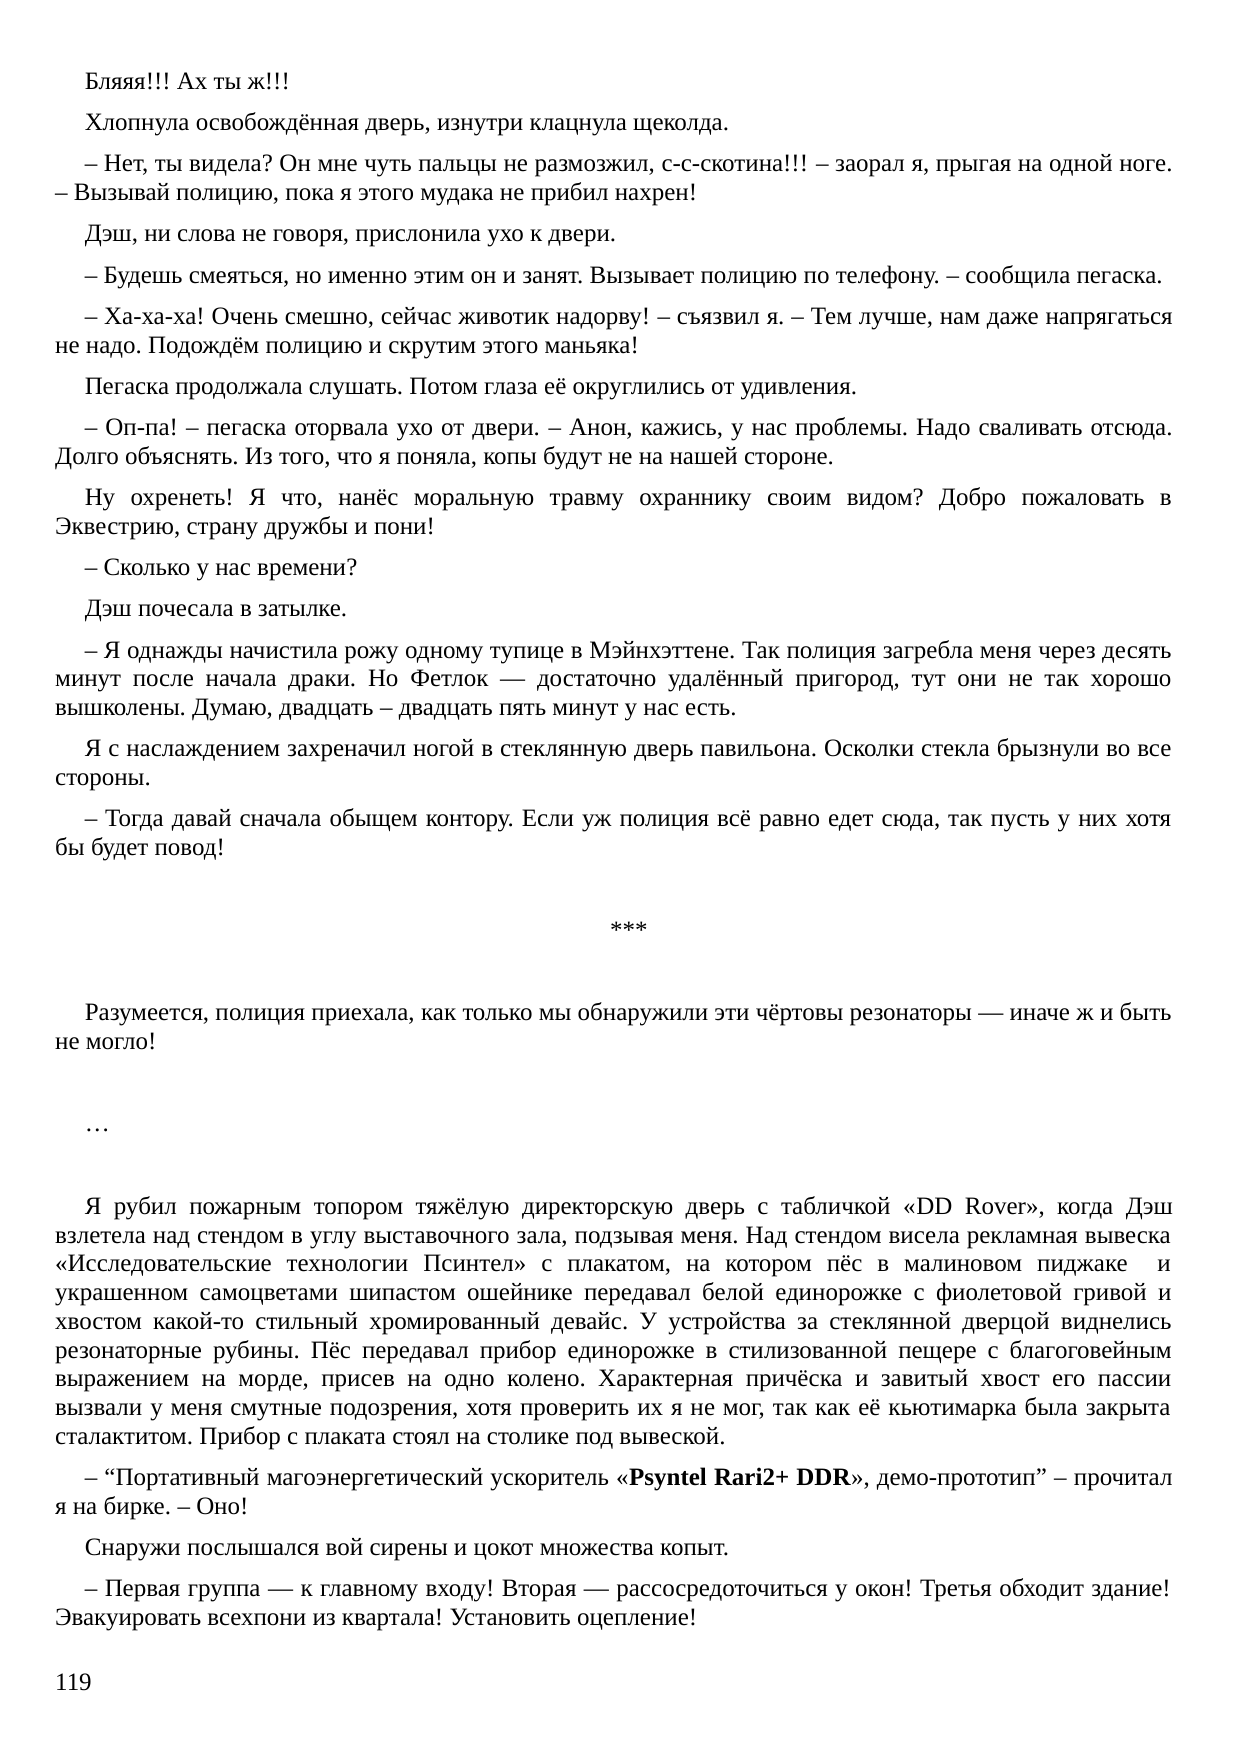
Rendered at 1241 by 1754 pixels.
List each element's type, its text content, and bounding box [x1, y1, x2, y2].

text *** [55, 915, 1173, 943]
text – Нет, ты видела? Он мне чуть пальцы не размозжил, с-с-скотина!!! – заорал я, прыгая на одной ноге. – Вызывай полицию, пока я этого мудака не прибил нахрен! [55, 148, 1173, 206]
text … [55, 1108, 1173, 1137]
text Дэш, ни слова не говоря, прислонила ухо к двери. [55, 218, 1173, 247]
text – Я однажды начистила рожу одному тупице в Мэйнхэттене. Так полиция загребла меня через десять минут после начала драки. Но Фетлок — достаточно удалённый пригород, тут они не так хорошо вышколены. Думаю, двадцать – двадцать пять минут у нас есть. [55, 635, 1173, 721]
text Хлопнула освобождённая дверь, изнутри клацнула щеколда. [55, 107, 1173, 136]
text – Оп-па! – пегаска оторвала ухо от двери. – Анон, кажись, у нас проблемы. Надо сваливать отсюда. Долго объяснять. Из того, что я поняла, копы будут не на нашей стороне. [55, 412, 1173, 470]
text – Первая группа — к главному входу! Вторая — рассосредоточиться у окон! Третья обходит здание! Эвакуировать всехпони из квартала! Установить оцепление! [55, 1573, 1173, 1631]
text Снаружи послышался вой сирены и цокот множества копыт. [55, 1532, 1173, 1561]
text Я рубил пожарным топором тяжёлую директорскую дверь с табличкой «DD Rover», когда Дэш взлетела над стендом в углу выставочного зала, подзывая меня. Над стендом висела рекламная вывеска «Исследовательские технологии Псинтел» с плакатом, на котором пёс в малиновом пиджаке и украшенном самоцветами шипастом ошейнике передавал белой единорожке с фиолетовой гривой и хвостом какой-то стильный хромированный девайс. У устройства за стеклянной дверцой виднелись резонаторные рубины. Пёс передавал прибор единорожке в стилизованной пещере с благоговейным выражением на морде, присев на одно колено. Характерная причёска и завитый хвост его пассии вызвали у меня смутные подозрения, хотя проверить их я не мог, так как её кьютимарка была закрыта сталактитом. Прибор с плаката стоял на столике под вывеской. [55, 1191, 1173, 1450]
text Бляяя!!! Ах ты ж!!! [55, 66, 1173, 95]
text Разумеется, полиция приехала, как только мы обнаружили эти чёртовы резонаторы — иначе ж и быть не могло! [55, 997, 1173, 1055]
text – Сколько у нас времени? [55, 552, 1173, 581]
text – Будешь смеяться, но именно этим он и занят. Вызывает полицию по телефону. – сообщила пегаска. [55, 260, 1173, 288]
text Я с наслаждением захреначил ногой в стеклянную дверь павильона. Осколки стекла брызнули во все стороны. [55, 733, 1173, 791]
text – Ха-ха-ха! Очень смешно, сейчас животик надорву! – съязвил я. – Тем лучше, нам даже напрягаться не надо. Подождём полицию и скрутим этого маньяка! [55, 301, 1173, 358]
text – Тогда давай сначала обыщем контору. Если уж полиция всё равно едет сюда, так пусть у них хотя бы будет повод! [55, 803, 1173, 861]
text Дэш почесала в затылке. [55, 593, 1173, 622]
text Пегаска продолжала слушать. Потом глаза её округлились от удивления. [55, 371, 1173, 400]
text Ну охренеть! Я что, нанёс моральную травму охраннику своим видом? Добро пожаловать в Эквестрию, страну дружбы и пони! [55, 482, 1173, 540]
text – “Портативный магоэнергетический ускоритель «Psyntel Rari2+ DDR», демо-прототип” – прочитал я на бирке. – Оно! [55, 1462, 1173, 1520]
